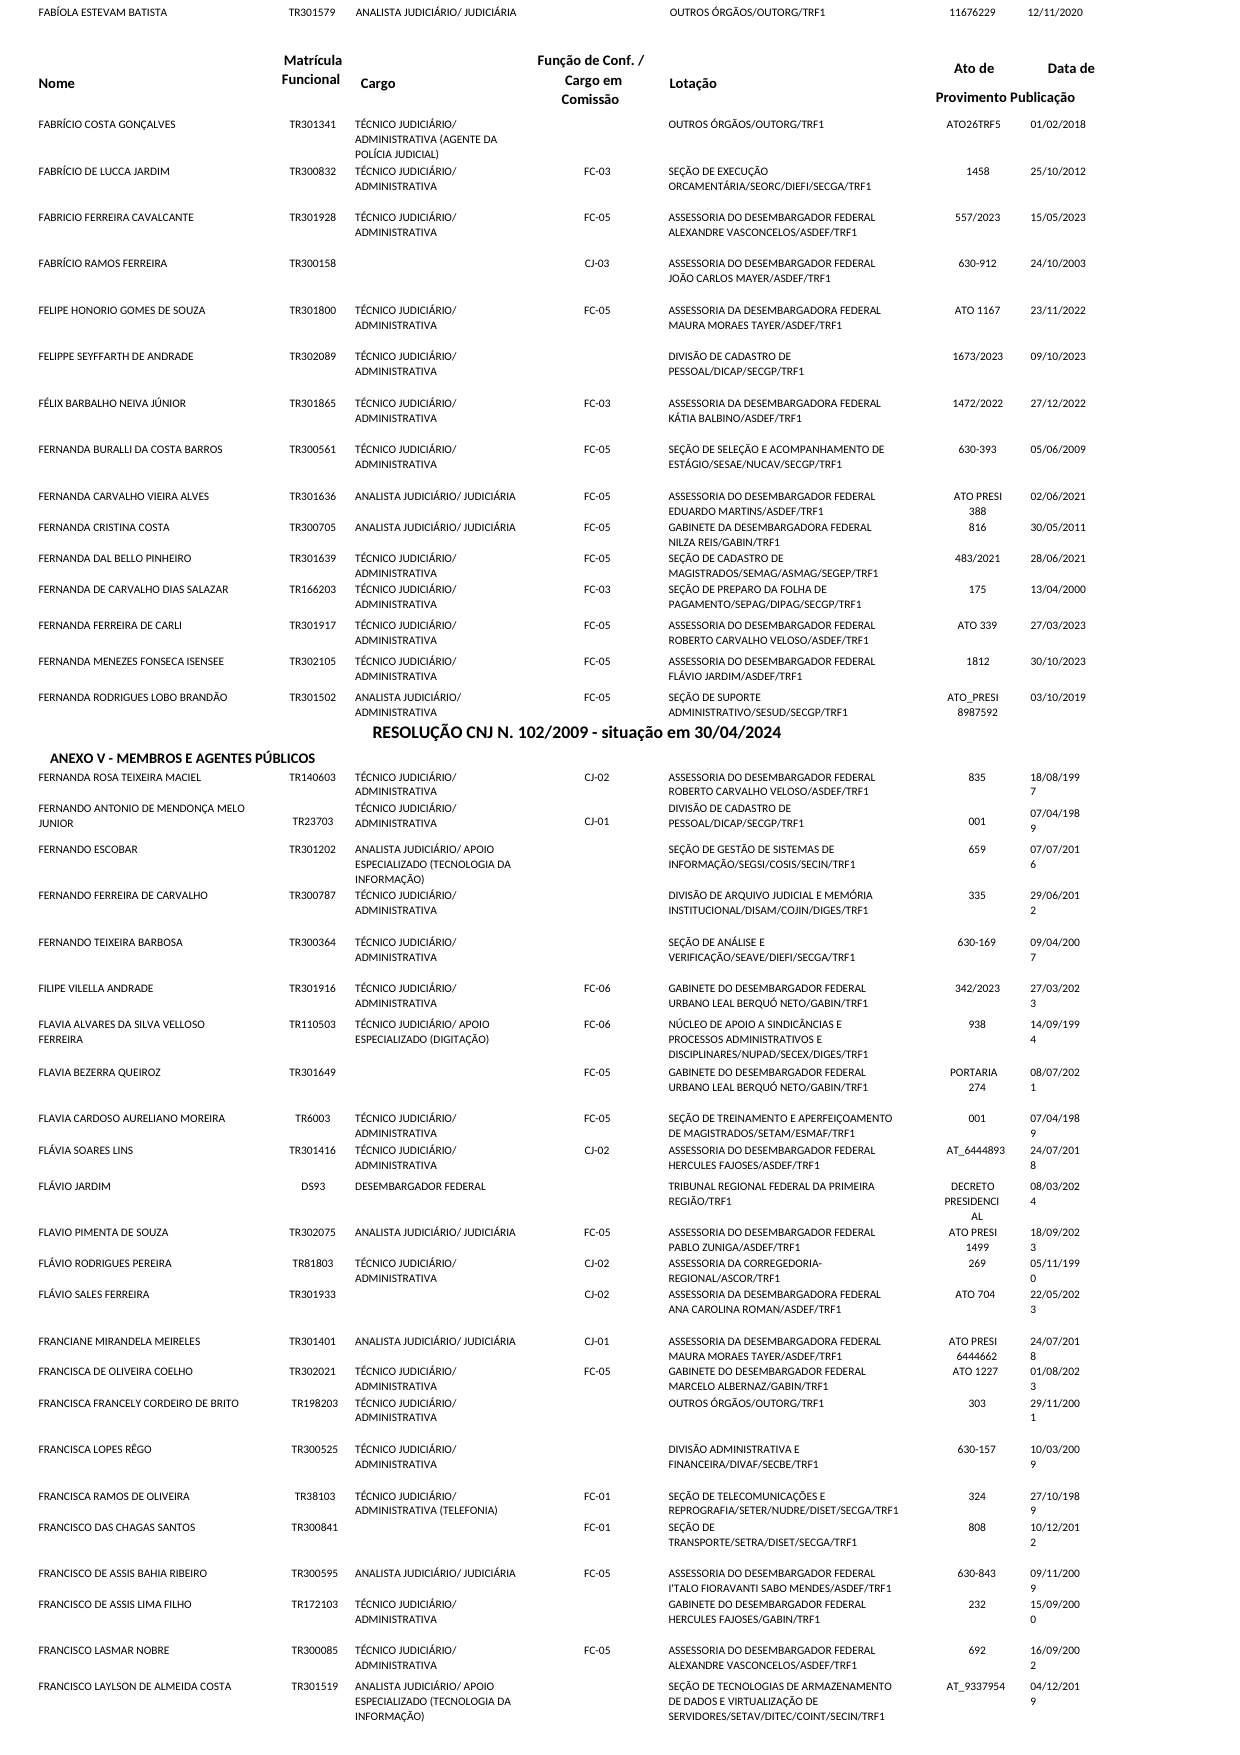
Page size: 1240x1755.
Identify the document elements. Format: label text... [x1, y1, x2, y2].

table_cell [355, 1288, 584, 1334]
table_header Ato de Data de Provimento Publicação [936, 51, 1095, 117]
table_cell TÉCNICO JUDICIÁRIO/ ADMINISTRATIVA (TELEFONIA) [355, 1489, 584, 1520]
table_cell [584, 1597, 668, 1643]
table_cell PORTARIA 274 [944, 1065, 1030, 1112]
table_cell FC-03 [561, 582, 668, 618]
table_cell GABINETE DO DESEMBARGADOR FEDERAL HERCULES FAJOSES/GABIN/TRF1 [668, 1597, 944, 1643]
table_cell FRANCISCA FRANCELY CORDEIRO DE BRITO TR198203 [38, 1396, 355, 1442]
table_cell DIVISÃO DE CADASTRO DE PESSOAL/DICAP/SECGP/TRF1 [668, 350, 936, 396]
table_cell ASSESSORIA DO DESEMBARGADOR FEDERAL ALEXANDRE VASCONCELOS/ASDEF/TRF1 [668, 1644, 944, 1680]
table_cell FC-05 [561, 618, 668, 654]
table_cell ASSESSORIA DA DESEMBARGADORA FEDERAL MAURA MORAES TAYER/ASDEF/TRF1 [668, 1334, 944, 1364]
table_cell TR23703 [289, 802, 355, 842]
table_cell 24/07/2018 [1030, 1143, 1085, 1179]
table_cell CJ-01 [584, 1334, 668, 1364]
table_cell ATO_PRESI 8987592 [936, 691, 1020, 721]
table_cell TÉCNICO JUDICIÁRIO/ ADMINISTRATIVA [355, 1112, 584, 1143]
table_cell FC-05 [561, 210, 668, 257]
table_cell 12/11/2020 [1027, 5, 1084, 51]
table_cell FELIPPE SEYFFARTH DE ANDRADE [38, 350, 282, 396]
table_cell ANALISTA JUDICIÁRIO/ ADMINISTRATIVA [355, 691, 561, 721]
table_cell ANALISTA JUDICIÁRIO/ JUDICIÁRIA [355, 1334, 584, 1364]
table_cell FERNANDA FERREIRA DE CARLI [38, 618, 282, 654]
table_cell FLAVIA ALVARES DA SILVA VELLOSO FERREIRA [38, 1018, 289, 1065]
table_cell FERNANDA RODRIGUES LOBO BRANDÃO [38, 691, 282, 721]
table_cell SEÇÃO DE ANÁLISE E VERIFICAÇÃO/SEAVE/DIEFI/SECGA/TRF1 [668, 935, 944, 981]
table_cell 29/11/2001 [1030, 1396, 1085, 1442]
table_cell TRIBUNAL REGIONAL FEDERAL DA PRIMEIRA REGIÃO/TRF1 [668, 1179, 944, 1226]
table_header CJ-02 [584, 770, 668, 802]
table_cell 001 [944, 802, 1030, 842]
table_cell ANALISTA JUDICIÁRIO/ JUDICIÁRIA [355, 1226, 584, 1256]
table_header Nome [38, 51, 282, 117]
table_cell FERNANDA CARVALHO VIEIRA ALVES [38, 489, 282, 520]
table_cell CJ-02 [584, 1288, 668, 1334]
table_cell TR302105 [282, 655, 355, 691]
table_cell OUTROS ÓRGÃOS/OUTORG/TRF1 [670, 5, 933, 51]
table_cell FRANCISCA RAMOS DE OLIVEIRA TR38103 [38, 1489, 355, 1520]
table_cell SEÇÃO DE TREINAMENTO E APERFEIÇOAMENTO DE MAGISTRADOS/SETAM/ESMAF/TRF1 [668, 1112, 944, 1143]
table_cell 938 [944, 1018, 1030, 1065]
table_cell 10/12/2012 [1030, 1520, 1085, 1566]
table_cell FRANCISCO LASMAR NOBRE TR300085 [38, 1644, 355, 1680]
table_cell 557/2023 [936, 210, 1020, 257]
table_cell FERNANDA CRISTINA COSTA [38, 520, 282, 551]
table_cell FC-05 [561, 489, 668, 520]
table_cell TR301933 [289, 1288, 355, 1334]
table_cell 01/02/2018 [1020, 118, 1095, 164]
table_cell 11676229 [933, 5, 1027, 51]
table_cell SEÇÃO DE GESTÃO DE SISTEMAS DE INFORMAÇÃO/SEGSI/COSIS/SECIN/TRF1 [668, 842, 944, 888]
table_cell ASSESSORIA DO DESEMBARGADOR FEDERAL I'TALO FIORAVANTI SABO MENDES/ASDEF/TRF1 [668, 1566, 944, 1597]
table_cell 27/12/2022 [1020, 396, 1095, 443]
table_cell ASSESSORIA DO DESEMBARGADOR FEDERAL HERCULES FAJOSES/ASDEF/TRF1 [668, 1143, 944, 1179]
table_cell GABINETE DA DESEMBARGADORA FEDERAL NILZA REIS/GABIN/TRF1 [668, 520, 936, 551]
table_cell ANALISTA JUDICIÁRIO/ JUDICIÁRIA [355, 520, 561, 551]
table_cell [355, 257, 537, 303]
text RESOLUÇÃO CNJ N. 102/2009 - situação em 30/04/2024 [58, 721, 1095, 743]
table_cell TR301649 [289, 1065, 355, 1112]
table_cell 07/04/1989 [1030, 802, 1085, 842]
table_cell ASSESSORIA DA CORREGEDORIA- REGIONAL/ASCOR/TRF1 [668, 1256, 944, 1287]
table_cell 630-843 [944, 1566, 1030, 1597]
table_cell DIVISÃO ADMINISTRATIVA E FINANCEIRA/DIVAF/SECBE/TRF1 [668, 1442, 944, 1489]
table_header 18/08/1997 [1030, 770, 1085, 802]
table_cell TÉCNICO JUDICIÁRIO/ ADMINISTRATIVA [355, 164, 537, 210]
table_header Matrícula Funcional [282, 51, 355, 117]
table_cell FILIPE VILELLA ANDRADE [38, 981, 289, 1018]
table_cell TÉCNICO JUDICIÁRIO/ ADMINISTRATIVA [355, 582, 561, 618]
table_cell [538, 396, 561, 443]
table_cell FC-05 [584, 1226, 668, 1256]
table_cell TR6003 [289, 1112, 355, 1143]
table_cell 28/06/2021 [1020, 551, 1095, 582]
table_cell FLÁVIO RODRIGUES PEREIRA [38, 1256, 289, 1287]
table_cell FC-05 [561, 691, 668, 721]
table_cell ASSESSORIA DA DESEMBARGADORA FEDERAL ANA CAROLINA ROMAN/ASDEF/TRF1 [668, 1288, 944, 1334]
table_cell 05/06/2009 [1020, 443, 1095, 489]
table_cell FC-06 [584, 1018, 668, 1065]
table_cell TÉCNICO JUDICIÁRIO/ ADMINISTRATIVA [355, 655, 561, 691]
table_cell GABINETE DO DESEMBARGADOR FEDERAL MARCELO ALBERNAZ/GABIN/TRF1 [668, 1365, 944, 1396]
table_header 835 [944, 770, 1030, 802]
table_cell ASSESSORIA DA DESEMBARGADORA FEDERAL KÁTIA BALBINO/ASDEF/TRF1 [668, 396, 936, 443]
table_cell TR301865 [282, 396, 355, 443]
table_cell TÉCNICO JUDICIÁRIO/ ADMINISTRATIVA [355, 1597, 584, 1643]
table_cell GABINETE DO DESEMBARGADOR FEDERAL URBANO LEAL BERQUÓ NETO/GABIN/TRF1 [668, 1065, 944, 1112]
table_cell TÉCNICO JUDICIÁRIO/ ADMINISTRATIVA [355, 889, 584, 935]
table_cell TÉCNICO JUDICIÁRIO/ ADMINISTRATIVA (AGENTE DA POLÍCIA JUDICIAL) [355, 118, 537, 164]
table_cell 15/09/2000 [1030, 1597, 1085, 1643]
table_cell 1673/2023 [936, 350, 1020, 396]
table_cell 001 [944, 1112, 1030, 1143]
table_cell FÉLIX BARBALHO NEIVA JÚNIOR [38, 396, 282, 443]
table_cell ANALISTA JUDICIÁRIO/ JUDICIÁRIA [356, 5, 584, 51]
table_cell TÉCNICO JUDICIÁRIO/ ADMINISTRATIVA [355, 1256, 584, 1287]
table_cell OUTROS ÓRGÃOS/OUTORG/TRF1 [668, 1396, 944, 1442]
table_cell 659 [944, 842, 1030, 888]
table_cell SEÇÃO DE SELEÇÃO E ACOMPANHAMENTO DE ESTÁGIO/SESAE/NUCAV/SECGP/TRF1 [668, 443, 936, 489]
table_cell 342/2023 [944, 981, 1030, 1018]
table_cell [584, 5, 669, 51]
table_cell FC-05 [561, 551, 668, 582]
table_cell FRANCISCA LOPES RÊGO TR300525 [38, 1442, 355, 1489]
table_cell [538, 210, 561, 257]
table_cell CJ-02 [584, 1143, 668, 1179]
table_cell FLAVIA CARDOSO AURELIANO MOREIRA [38, 1112, 289, 1143]
table_cell FC-05 [584, 1365, 668, 1396]
table_cell AT_9337954 [944, 1680, 1030, 1726]
table_cell TÉCNICO JUDICIÁRIO/ ADMINISTRATIVA [355, 1143, 584, 1179]
table_cell TÉCNICO JUDICIÁRIO/ ADMINISTRATIVA [355, 1396, 584, 1442]
table_cell ATO 1227 [944, 1365, 1030, 1396]
table_cell TÉCNICO JUDICIÁRIO/ ADMINISTRATIVA [355, 551, 561, 582]
table_cell [538, 71, 561, 117]
table_cell FRANCIANE MIRANDELA MEIRELES [38, 1334, 289, 1364]
table_cell 692 [944, 1644, 1030, 1680]
table_cell ASSESSORIA DA DESEMBARGADORA FEDERAL MAURA MORAES TAYER/ASDEF/TRF1 [668, 303, 936, 350]
table_cell 27/03/2023 [1030, 981, 1085, 1018]
table_cell 04/12/2019 [1030, 1680, 1085, 1726]
table_cell FERNANDA MENEZES FONSECA ISENSEE [38, 655, 282, 691]
table_cell FABRÍCIO COSTA GONÇALVES [38, 118, 282, 164]
table_cell 1458 [936, 164, 1020, 210]
table_cell TR302021 [289, 1365, 355, 1396]
table_cell [584, 935, 668, 981]
table_cell DIVISÃO DE CADASTRO DE PESSOAL/DICAP/SECGP/TRF1 [668, 802, 944, 842]
table_cell 07/04/1989 [1030, 1112, 1085, 1143]
table_cell FELIPE HONORIO GOMES DE SOUZA [38, 303, 282, 350]
table_cell TÉCNICO JUDICIÁRIO/ APOIO ESPECIALIZADO (DIGITAÇÃO) [355, 1018, 584, 1065]
table_cell FC-03 [561, 396, 668, 443]
table_cell [584, 1396, 668, 1442]
table_cell TR300364 [289, 935, 355, 981]
table_cell DESEMBARGADOR FEDERAL [355, 1179, 584, 1226]
table_cell TR302075 [289, 1226, 355, 1256]
table_cell 05/11/1990 [1030, 1256, 1085, 1287]
table_cell TR300832 [282, 164, 355, 210]
table_cell ANALISTA JUDICIÁRIO/ JUDICIÁRIA [355, 1566, 584, 1597]
table_cell 09/04/2007 [1030, 935, 1085, 981]
table_cell FLAVIA BEZERRA QUEIROZ [38, 1065, 289, 1112]
table_cell 23/11/2022 [1020, 303, 1095, 350]
table_cell [584, 842, 668, 888]
table_cell FRANCISCO DAS CHAGAS SANTOS TR300841 [38, 1520, 355, 1566]
table_cell TR300705 [282, 520, 355, 551]
table_cell 27/10/1989 [1030, 1489, 1085, 1520]
table_cell [355, 1520, 584, 1566]
table_cell TR301416 [289, 1143, 355, 1179]
table_cell ATO26TRF5 [936, 118, 1020, 164]
table_cell SEÇÃO DE PREPARO DA FOLHA DE PAGAMENTO/SEPAG/DIPAG/SECGP/TRF1 [668, 582, 936, 618]
table_cell 269 [944, 1256, 1030, 1287]
table_cell FERNANDA BURALLI DA COSTA BARROS [38, 443, 282, 489]
table_cell TÉCNICO JUDICIÁRIO/ ADMINISTRATIVA [355, 350, 537, 396]
table_cell FERNANDO ESCOBAR [38, 842, 289, 888]
table_cell ATO 1167 [936, 303, 1020, 350]
table_cell FC-05 [584, 1065, 668, 1112]
table_cell TR300787 [289, 889, 355, 935]
table_cell DECRETO PRESIDENCI AL [944, 1179, 1030, 1226]
table_cell ANALISTA JUDICIÁRIO/ APOIO ESPECIALIZADO (TECNOLOGIA DA INFORMAÇÃO) [355, 842, 584, 888]
table_cell FERNANDA DAL BELLO PINHEIRO [38, 551, 282, 582]
table_cell 232 [944, 1597, 1030, 1643]
table_cell 630-912 [936, 257, 1020, 303]
table_cell TR300158 [282, 257, 355, 303]
table_cell [561, 350, 668, 396]
table_cell TR300561 [282, 443, 355, 489]
table_cell 10/03/2009 [1030, 1442, 1085, 1489]
table_cell TÉCNICO JUDICIÁRIO/ ADMINISTRATIVA [355, 981, 584, 1018]
table_cell FRANCISCO LAYLSON DE ALMEIDA COSTA TR301519 [38, 1680, 355, 1726]
table_cell TÉCNICO JUDICIÁRIO/ ADMINISTRATIVA [355, 210, 537, 257]
table_cell 816 [936, 520, 1020, 551]
table_cell FLÁVIO SALES FERREIRA [38, 1288, 289, 1334]
table_cell TR301202 [289, 842, 355, 888]
table_cell 630-169 [944, 935, 1030, 981]
table_cell FABRÍCIO RAMOS FERREIRA [38, 257, 282, 303]
table_cell 303 [944, 1396, 1030, 1442]
table_cell 02/06/2021 [1020, 489, 1095, 520]
table_cell FC-05 [584, 1112, 668, 1143]
table_cell FLÁVIO JARDIM [38, 1179, 289, 1226]
table_cell TR81803 [289, 1256, 355, 1287]
table_cell CJ-03 [561, 257, 668, 303]
table_cell FLAVIO PIMENTA DE SOUZA [38, 1226, 289, 1256]
table_cell ASSESSORIA DO DESEMBARGADOR FEDERAL JOÃO CARLOS MAYER/ASDEF/TRF1 [668, 257, 936, 303]
table_cell ATO PRESI 388 [936, 489, 1020, 520]
table_cell ATO 704 [944, 1288, 1030, 1334]
table_cell SEÇÃO DE CADASTRO DE MAGISTRADOS/SEMAG/ASMAG/SEGEP/TRF1 [668, 551, 936, 582]
table_cell FABRÍCIO DE LUCCA JARDIM [38, 164, 282, 210]
table_cell ASSESSORIA DO DESEMBARGADOR FEDERAL ALEXANDRE VASCONCELOS/ASDEF/TRF1 [668, 210, 936, 257]
table_cell FC-05 [561, 520, 668, 551]
table_cell [538, 350, 561, 396]
table_cell AT_6444893 [944, 1143, 1030, 1179]
table_cell 630-157 [944, 1442, 1030, 1489]
table_cell ATO PRESI 1499 [944, 1226, 1030, 1256]
table_cell ASSESSORIA DO DESEMBARGADOR FEDERAL EDUARDO MARTINS/ASDEF/TRF1 [668, 489, 936, 520]
table_cell [538, 443, 561, 489]
table_header Lotação [668, 51, 936, 117]
table_header TR140603 [289, 770, 355, 802]
table_cell ASSESSORIA DO DESEMBARGADOR FEDERAL PABLO ZUNIGA/ASDEF/TRF1 [668, 1226, 944, 1256]
table_cell 15/05/2023 [1020, 210, 1095, 257]
table_cell FABRICIO FERREIRA CAVALCANTE [38, 210, 282, 257]
table_cell [355, 1065, 584, 1112]
table_cell ATO 339 [936, 618, 1020, 654]
table_cell 18/09/2023 [1030, 1226, 1085, 1256]
table_cell TÉCNICO JUDICIÁRIO/ ADMINISTRATIVA [355, 802, 584, 842]
table_cell TÉCNICO JUDICIÁRIO/ ADMINISTRATIVA [355, 1644, 584, 1680]
table_cell FC-01 [584, 1489, 668, 1520]
table_cell 808 [944, 1520, 1030, 1566]
table_cell TR301928 [282, 210, 355, 257]
table_cell 1812 [936, 655, 1020, 691]
table_cell [584, 1442, 668, 1489]
table_cell 24/10/2003 [1020, 257, 1095, 303]
table_cell FLÁVIA SOARES LINS [38, 1143, 289, 1179]
table_cell 09/11/2009 [1030, 1566, 1085, 1597]
table_cell FC-05 [561, 303, 668, 350]
table_cell FC-05 [561, 443, 668, 489]
table_cell 24/07/2018 [1030, 1334, 1085, 1364]
table_cell NÚCLEO DE APOIO A SINDICÂNCIAS E PROCESSOS ADMINISTRATIVOS E DISCIPLINARES/NUPAD/SECEX/DIGES/TRF1 [668, 1018, 944, 1065]
table_cell [584, 889, 668, 935]
table_cell [584, 1680, 668, 1726]
table_cell GABINETE DO DESEMBARGADOR FEDERAL URBANO LEAL BERQUÓ NETO/GABIN/TRF1 [668, 981, 944, 1018]
table_cell TÉCNICO JUDICIÁRIO/ ADMINISTRATIVA [355, 443, 537, 489]
table_cell 335 [944, 889, 1030, 935]
table_cell 30/10/2023 [1020, 655, 1095, 691]
table_cell FC-01 [584, 1520, 668, 1566]
table_cell FABÍOLA ESTEVAM BATISTA [38, 5, 288, 51]
table_cell 27/03/2023 [1020, 618, 1095, 654]
table_cell ASSESSORIA DO DESEMBARGADOR FEDERAL ROBERTO CARVALHO VELOSO/ASDEF/TRF1 [668, 618, 936, 654]
table_cell OUTROS ÓRGÃOS/OUTORG/TRF1 [668, 118, 936, 164]
table_cell TÉCNICO JUDICIÁRIO/ ADMINISTRATIVA [355, 1442, 584, 1489]
table_cell 07/07/2016 [1030, 842, 1085, 888]
table_cell FC-03 [561, 164, 668, 210]
table_cell TÉCNICO JUDICIÁRIO/ ADMINISTRATIVA [355, 618, 561, 654]
table_cell FERNANDO ANTONIO DE MENDONÇA MELO JUNIOR [38, 802, 289, 842]
subtitle ANEXO V - MEMBROS E AGENTES PÚBLICOS [50, 750, 1107, 768]
table_cell [561, 118, 668, 164]
table_cell 22/05/2023 [1030, 1288, 1085, 1334]
table_cell TR166203 [282, 582, 355, 618]
table_cell FRANCISCA DE OLIVEIRA COELHO [38, 1365, 289, 1396]
table_cell 1472/2022 [936, 396, 1020, 443]
table_header TÉCNICO JUDICIÁRIO/ ADMINISTRATIVA [355, 770, 584, 802]
table_cell 13/04/2000 [1020, 582, 1095, 618]
table_cell 324 [944, 1489, 1030, 1520]
table_cell TR301916 [289, 981, 355, 1018]
table_cell ANALISTA JUDICIÁRIO/ JUDICIÁRIA [355, 489, 561, 520]
table_cell SEÇÃO DE TRANSPORTE/SETRA/DISET/SECGA/TRF1 [668, 1520, 944, 1566]
table_cell 16/09/2002 [1030, 1644, 1085, 1680]
table_cell SEÇÃO DE EXECUÇÃO ORCAMENTÁRIA/SEORC/DIEFI/SECGA/TRF1 [668, 164, 936, 210]
table_cell 630-393 [936, 443, 1020, 489]
table_cell FRANCISCO DE ASSIS LIMA FILHO TR172103 [38, 1597, 355, 1643]
table_cell ASSESSORIA DO DESEMBARGADOR FEDERAL FLÁVIO JARDIM/ASDEF/TRF1 [668, 655, 936, 691]
table_header Função de Conf. / [538, 51, 668, 71]
table_cell 30/05/2011 [1020, 520, 1095, 551]
table_cell TR301341 [282, 118, 355, 164]
table_header FERNANDA ROSA TEIXEIRA MACIEL [38, 770, 289, 802]
table_cell 09/10/2023 [1020, 350, 1095, 396]
table_cell TÉCNICO JUDICIÁRIO/ ADMINISTRATIVA [355, 396, 537, 443]
table_cell CJ-02 [584, 1256, 668, 1287]
table_cell [538, 257, 561, 303]
table_cell 08/07/2021 [1030, 1065, 1085, 1112]
table_cell FERNANDA DE CARVALHO DIAS SALAZAR [38, 582, 282, 618]
table_cell TR301639 [282, 551, 355, 582]
table_cell TÉCNICO JUDICIÁRIO/ ADMINISTRATIVA [355, 935, 584, 981]
table_cell TÉCNICO JUDICIÁRIO/ ADMINISTRATIVA [355, 1365, 584, 1396]
table_cell FERNANDO TEIXEIRA BARBOSA [38, 935, 289, 981]
table_cell TR302089 [282, 350, 355, 396]
table_cell [538, 118, 561, 164]
table_cell 175 [936, 582, 1020, 618]
table_cell 25/10/2012 [1020, 164, 1095, 210]
table_cell [538, 303, 561, 350]
table_cell SEÇÃO DE TELECOMUNICAÇÕES E REPROGRAFIA/SETER/NUDRE/DISET/SECGA/TRF1 [668, 1489, 944, 1520]
table_cell FERNANDO FERREIRA DE CARVALHO [38, 889, 289, 935]
table_cell Cargo em Comissão [561, 71, 668, 117]
table_cell 483/2021 [936, 551, 1020, 582]
table_cell SEÇÃO DE SUPORTE ADMINISTRATIVO/SESUD/SECGP/TRF1 [668, 691, 936, 721]
table_cell FC-06 [584, 981, 668, 1018]
table_cell 01/08/2023 [1030, 1365, 1085, 1396]
table_cell TR301502 [282, 691, 355, 721]
table_header ASSESSORIA DO DESEMBARGADOR FEDERAL ROBERTO CARVALHO VELOSO/ASDEF/TRF1 [668, 770, 944, 802]
table_cell 29/06/2012 [1030, 889, 1085, 935]
table_cell DIVISÃO DE ARQUIVO JUDICIAL E MEMÓRIA INSTITUCIONAL/DISAM/COJIN/DIGES/TRF1 [668, 889, 944, 935]
table_cell CJ-01 [584, 802, 668, 842]
table_cell FRANCISCO DE ASSIS BAHIA RIBEIRO TR300595 [38, 1566, 355, 1597]
table_cell FC-05 [584, 1644, 668, 1680]
table_cell TR301401 [289, 1334, 355, 1364]
table_cell DS93 [289, 1179, 355, 1226]
table_cell TR110503 [289, 1018, 355, 1065]
table_cell 08/03/2024 [1030, 1179, 1085, 1226]
table_cell SEÇÃO DE TECNOLOGIAS DE ARMAZENAMENTO DE DADOS E VIRTUALIZAÇÃO DE SERVIDORES/SETAV/DITEC/COINT/SECIN/TRF1 [668, 1680, 944, 1726]
table_header Cargo [355, 51, 537, 117]
table_cell TR301800 [282, 303, 355, 350]
table_cell 14/09/1994 [1030, 1018, 1085, 1065]
table_cell ANALISTA JUDICIÁRIO/ APOIO ESPECIALIZADO (TECNOLOGIA DA INFORMAÇÃO) [355, 1680, 584, 1726]
table_cell [538, 164, 561, 210]
table_cell TR301917 [282, 618, 355, 654]
table_cell 03/10/2019 [1020, 691, 1095, 721]
table_cell TÉCNICO JUDICIÁRIO/ ADMINISTRATIVA [355, 303, 537, 350]
table_cell [584, 1179, 668, 1226]
table_cell FC-05 [584, 1566, 668, 1597]
table_cell TR301579 [289, 5, 356, 51]
table_cell ATO PRESI 6444662 [944, 1334, 1030, 1364]
table_cell TR301636 [282, 489, 355, 520]
table_cell FC-05 [561, 655, 668, 691]
